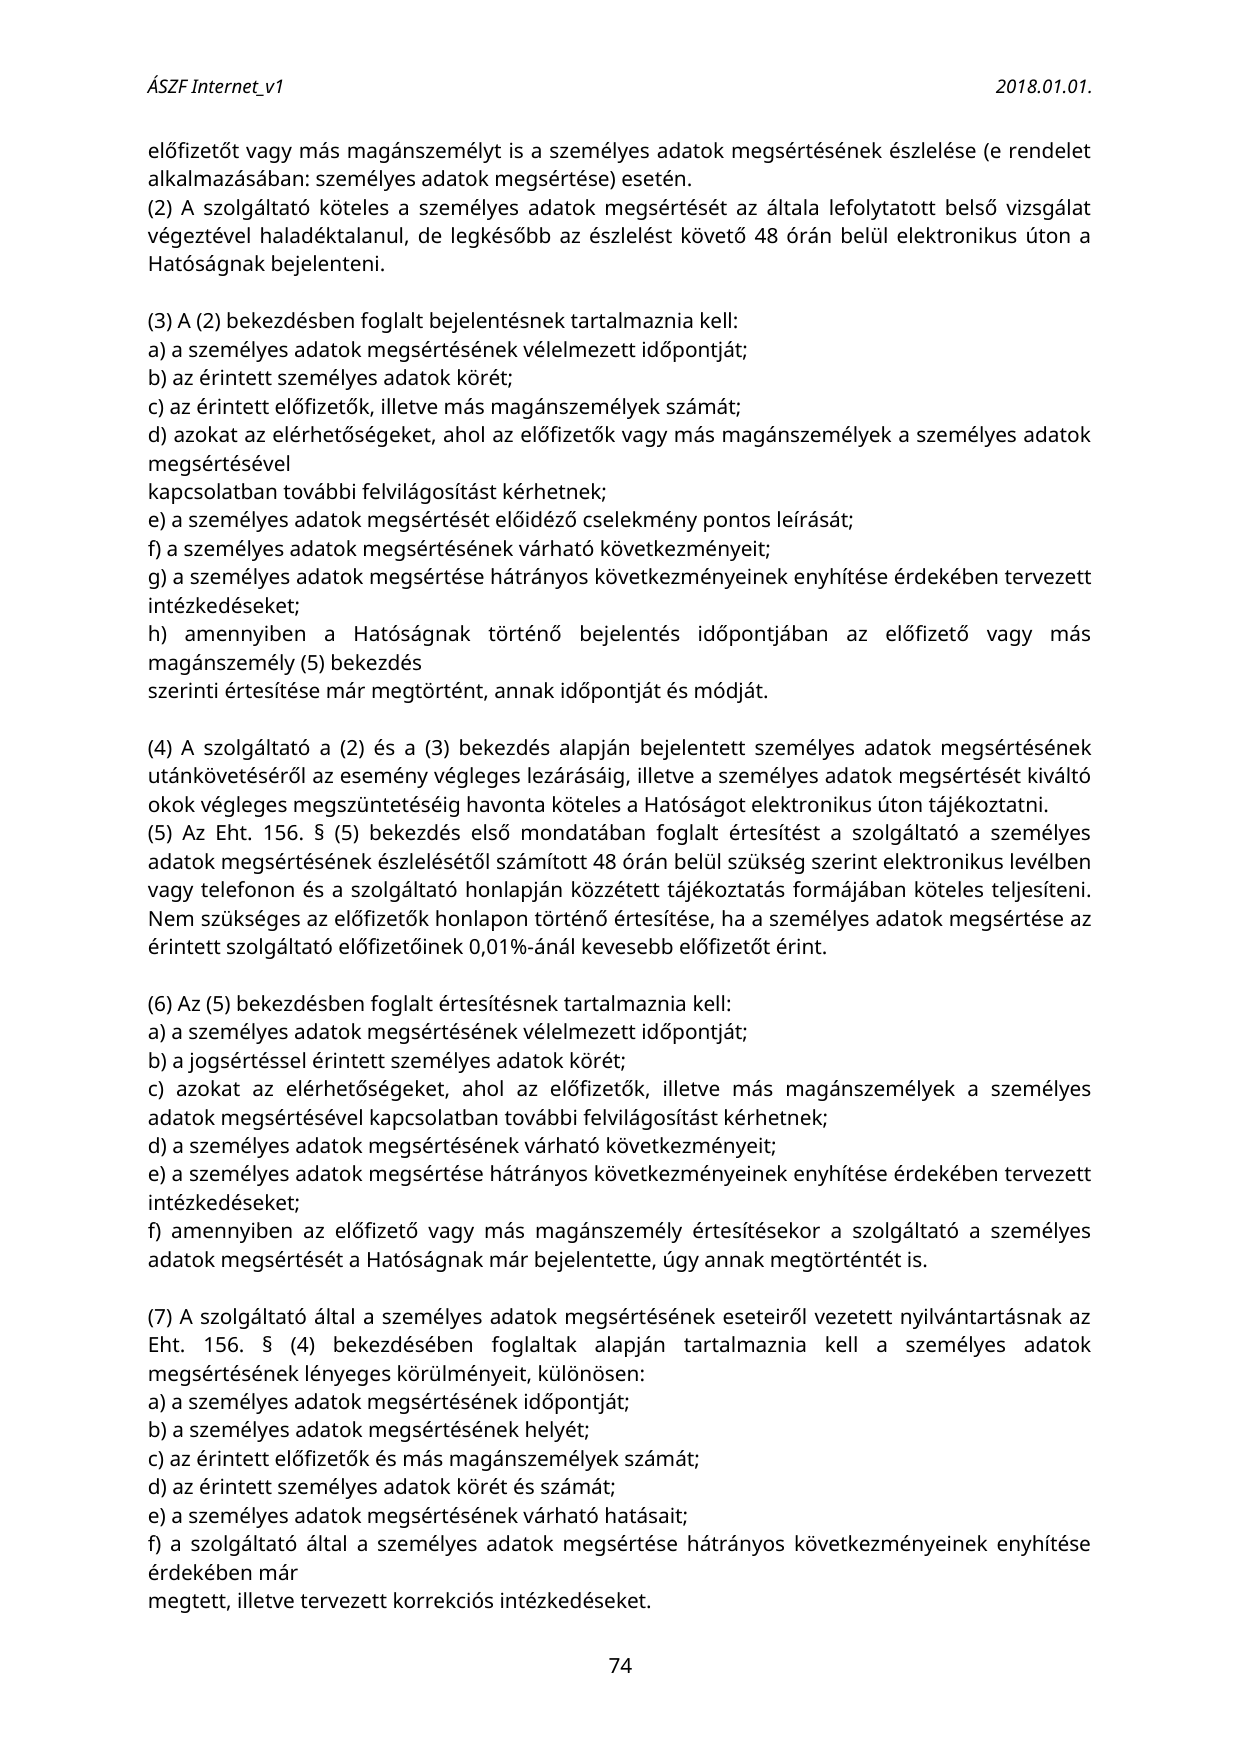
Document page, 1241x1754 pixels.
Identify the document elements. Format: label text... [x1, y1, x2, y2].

text e) a személyes adatok megsértése hátrányos következményeinek enyhítése érdekében tervezett intézkedéseket; [148, 1159, 1092, 1216]
text c) az érintett előfizetők, illetve más magánszemélyek számát; [148, 392, 1092, 420]
text e) a személyes adatok megsértését előidéző cselekmény pontos leírását; [148, 506, 1092, 534]
text kapcsolatban további felvilágosítást kérhetnek; [148, 477, 1092, 506]
text (3) A (2) bekezdésben foglalt bejelentésnek tartalmaznia kell: [148, 306, 1092, 335]
text d) a személyes adatok megsértésének várható következményeit; [148, 1131, 1092, 1159]
text b) a személyes adatok megsértésének helyét; [148, 1416, 1092, 1444]
text h) amennyiben a Hatóságnak történő bejelentés időpontjában az előfizető vagy más magánszemély (5) bekezdés [148, 619, 1092, 676]
text (2) A szolgáltató köteles a személyes adatok megsértését az általa lefolytatott belső vizsgálat végeztével haladéktalanul, de legkésőbb az észlelést követő 48 órán belül elektronikus úton a Hatóságnak bejelenteni. [148, 193, 1092, 278]
text (7) A szolgáltató által a személyes adatok megsértésének eseteiről vezetett nyilvántartásnak az Eht. 156. § (4) bekezdésében foglaltak alapján tartalmaznia kell a személyes adatok megsértésének lényeges körülményeit, különösen: [148, 1302, 1092, 1387]
text (6) Az (5) bekezdésben foglalt értesítésnek tartalmaznia kell: [148, 989, 1092, 1017]
text előfizetőt vagy más magánszemélyt is a személyes adatok megsértésének észlelése (e rendelet alkalmazásában: személyes adatok megsértése) esetén. [148, 136, 1092, 193]
text megtett, illetve tervezett korrekciós intézkedéseket. [148, 1586, 1092, 1614]
text c) az érintett előfizetők és más magánszemélyek számát; [148, 1444, 1092, 1472]
text b) az érintett személyes adatok körét; [148, 363, 1092, 392]
text f) a szolgáltató által a személyes adatok megsértése hátrányos következményeinek enyhítése érdekében már [148, 1529, 1092, 1586]
text f) amennyiben az előfizető vagy más magánszemély értesítésekor a szolgáltató a személyes adatok megsértését a Hatóságnak már bejelentette, úgy annak megtörténtét is. [148, 1216, 1092, 1273]
text (4) A szolgáltató a (2) és a (3) bekezdés alapján bejelentett személyes adatok megsértésének utánkövetéséről az esemény végleges lezárásáig, illetve a személyes adatok megsértését kiváltó okok végleges megszüntetéséig havonta köteles a Hatóságot elektronikus úton tájékoztatni. [148, 733, 1092, 818]
text (5) Az Eht. 156. § (5) bekezdés első mondatában foglalt értesítést a szolgáltató a személyes adatok megsértésének észlelésétől számított 48 órán belül szükség szerint elektronikus levélben vagy telefonon és a szolgáltató honlapján közzétett tájékoztatás formájában köteles teljesíteni. Nem szükséges az előfizetők honlapon történő értesítése, ha a személyes adatok megsértése az érintett szolgáltató előfizetőinek 0,01%-ánál kevesebb előfizetőt érint. [148, 818, 1092, 961]
text a) a személyes adatok megsértésének vélelmezett időpontját; [148, 335, 1092, 363]
text a) a személyes adatok megsértésének időpontját; [148, 1387, 1092, 1416]
text e) a személyes adatok megsértésének várható hatásait; [148, 1501, 1092, 1529]
text f) a személyes adatok megsértésének várható következményeit; [148, 534, 1092, 562]
text a) a személyes adatok megsértésének vélelmezett időpontját; [148, 1017, 1092, 1046]
text szerinti értesítése már megtörtént, annak időpontját és módját. [148, 676, 1092, 704]
text g) a személyes adatok megsértése hátrányos következményeinek enyhítése érdekében tervezett intézkedéseket; [148, 562, 1092, 619]
text d) azokat az elérhetőségeket, ahol az előfizetők vagy más magánszemélyek a személyes adatok megsértésével [148, 420, 1092, 477]
text d) az érintett személyes adatok körét és számát; [148, 1472, 1092, 1501]
text b) a jogsértéssel érintett személyes adatok körét; [148, 1046, 1092, 1074]
text c) azokat az elérhetőségeket, ahol az előfizetők, illetve más magánszemélyek a személyes adatok megsértésével kapcsolatban további felvilágosítást kérhetnek; [148, 1074, 1092, 1131]
